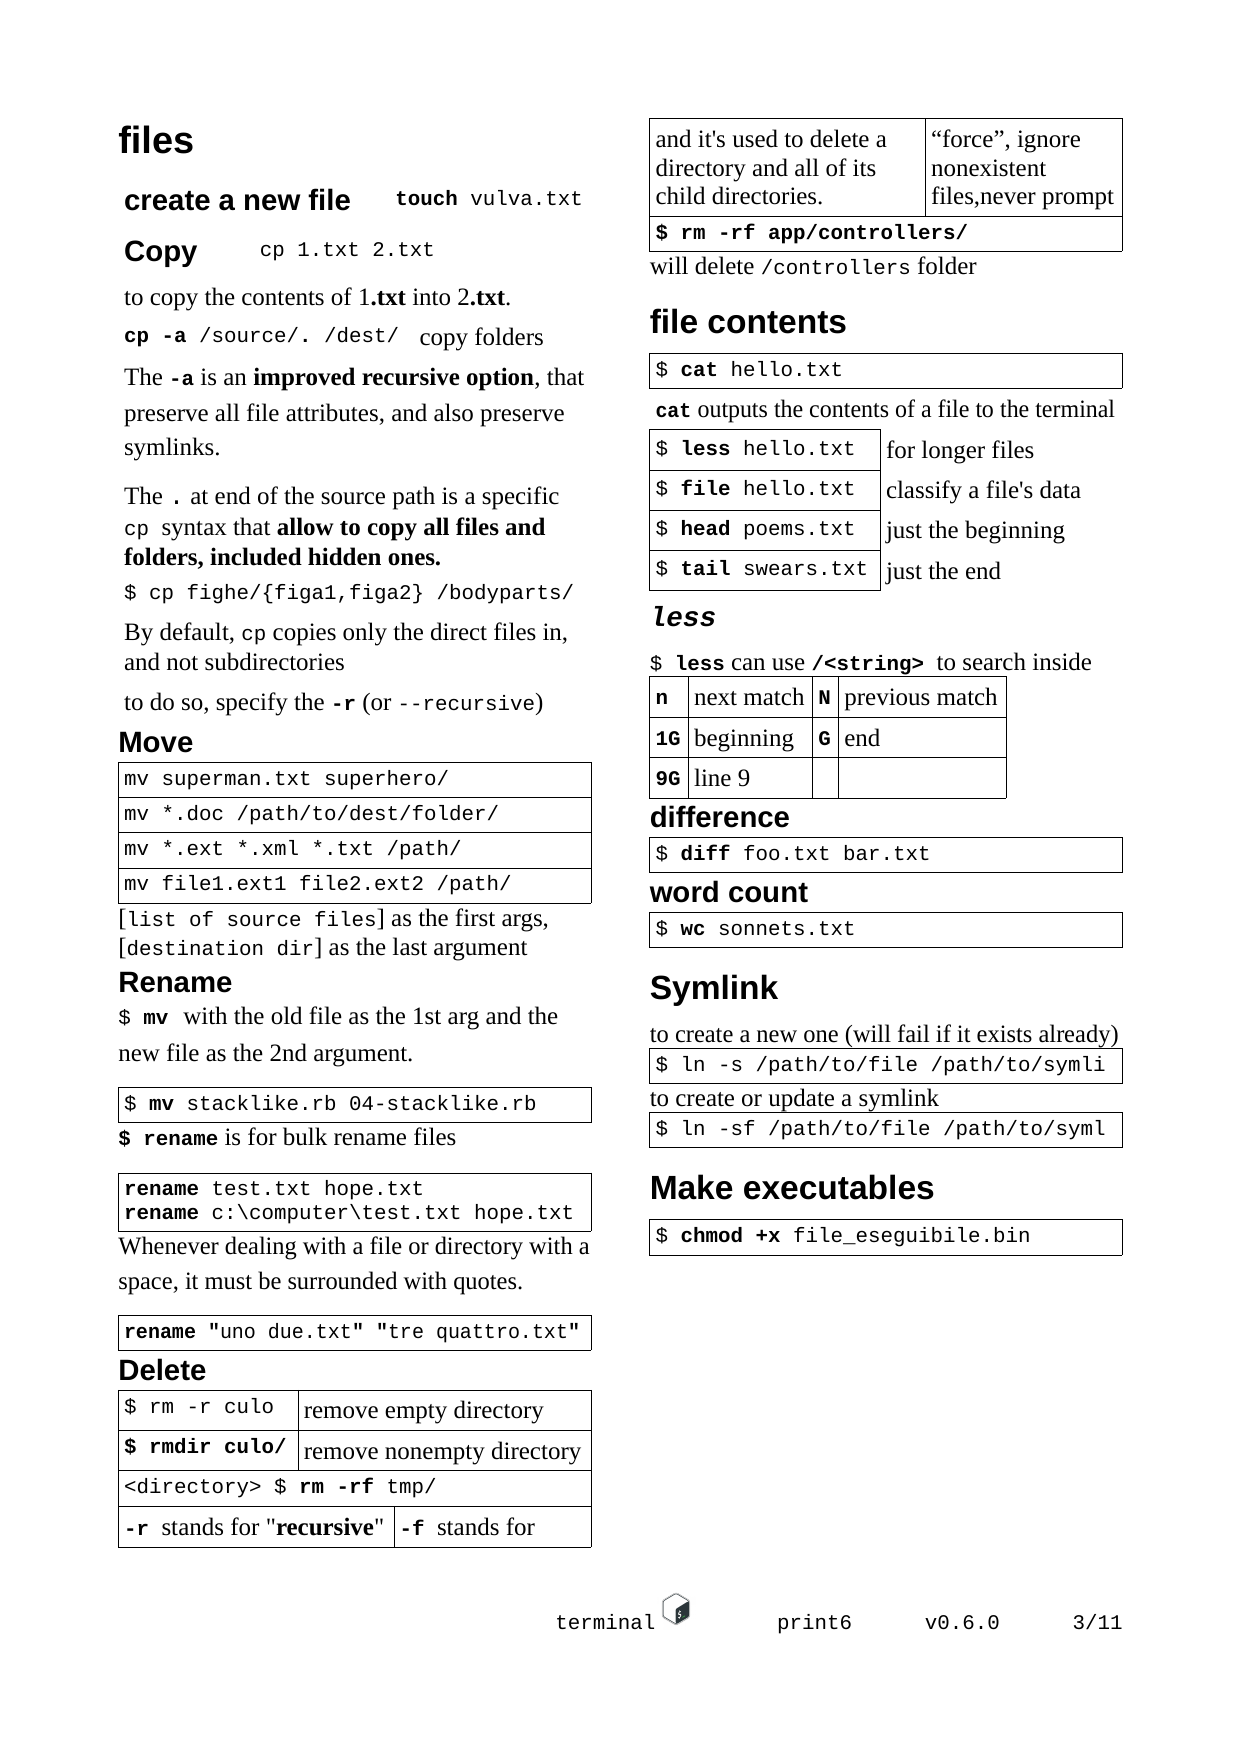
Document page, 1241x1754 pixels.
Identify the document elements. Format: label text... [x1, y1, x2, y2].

text to create a new one (will fail if it exists already) [649, 1019, 1122, 1048]
table_cell [839, 758, 1006, 797]
table_header $ chmod +x file_eseguibile.bin [650, 1220, 1122, 1254]
subtitle Rename [118, 965, 591, 998]
table_cell mv file1.ext1 file2.ext2 /path/ [119, 869, 591, 903]
subtitle difference [649, 800, 1122, 834]
table_header mv superman.txt superhero/ [119, 763, 591, 797]
table_header touch vulva.txt [390, 174, 591, 225]
table_header -r stands for "recursive" [119, 1507, 394, 1547]
table_cell <directory> $ rm -rf tmp/ [119, 1471, 591, 1506]
table_header “force”, ignore nonexistent files,never prompt [926, 119, 1122, 216]
subtitle files [118, 118, 591, 162]
table_cell beginning [689, 718, 812, 757]
table_cell just the end [881, 550, 1122, 590]
table_cell By default, cp copies only the direct files in, and not subdirectories [118, 611, 591, 681]
table_cell end [839, 718, 1006, 757]
table_header $ ln -s /path/to/file /path/to/symli [650, 1049, 1122, 1083]
table_cell The -a is an improved recursive option, that preserve all file attributes, and also preserve symlinks. The . at end of the source path is a specific cp syntax that allow to copy all files and folders, included hidden ones. [118, 357, 591, 576]
subtitle word count [649, 875, 1122, 909]
subtitle less [649, 603, 1122, 634]
table_cell $ rmdir culo/ [119, 1431, 298, 1470]
table_cell 1G [650, 718, 688, 757]
subtitle Make executables [649, 1168, 1122, 1207]
table_cell $ rm -rf app/controllers/ [650, 217, 1122, 251]
table_cell remove nonempty directory [299, 1431, 591, 1470]
text $ rename is for bulk rename files [118, 1123, 591, 1152]
table_cell $ file hello.txt [650, 471, 880, 510]
table_cell just the beginning [881, 510, 1122, 550]
table_header and it's used to delete a directory and all of its child directories. [650, 119, 925, 216]
subtitle Move [118, 725, 591, 759]
text will delete /controllers folder [649, 252, 1122, 281]
picture [655, 1588, 697, 1630]
table_cell cat outputs the contents of a file to the terminal [650, 389, 1122, 429]
table_header $ wc sonnets.txt [650, 913, 1122, 947]
table_cell 9G [650, 758, 688, 797]
subtitle file contents [649, 302, 1122, 340]
table_cell mv *.doc /path/to/dest/folder/ [119, 798, 591, 832]
text to create or update a symlink [649, 1084, 1122, 1112]
table_header N [813, 677, 838, 717]
table_cell to copy the contents of 1.txt into 2.txt. [118, 276, 591, 317]
table_cell cp -a /source/. /dest/ [118, 317, 413, 357]
table_cell $ less hello.txt [650, 430, 880, 469]
table_cell mv *.ext *.xml *.txt /path/ [119, 833, 591, 867]
table_header rename "uno due.txt" "tre quattro.txt" [119, 1316, 591, 1350]
table_cell to do so, specify the -r (or --recursive) [118, 681, 591, 722]
table_header next match [689, 677, 812, 717]
table_cell cp 1.txt 2.txt [254, 225, 591, 276]
table_header $ ln -sf /path/to/file /path/to/syml [650, 1113, 1122, 1147]
table_cell $ head poems.txt [650, 511, 880, 550]
text $ mv with the old file as the 1st arg and the new file as the 2nd argument. [118, 1001, 591, 1067]
table_header rename test.txt hope.txt rename c:\computer\test.txt hope.txt [119, 1174, 591, 1231]
table_header create a new file [118, 174, 389, 225]
table_cell copy folders [414, 317, 591, 357]
table_cell $ tail swears.txt [650, 551, 880, 590]
table_cell G [813, 718, 838, 757]
table_header $ mv stacklike.rb 04-stacklike.rb [119, 1088, 591, 1122]
text Whenever dealing with a file or directory with a space, it must be surrounded with quotes. [118, 1232, 591, 1294]
table_header previous match [839, 677, 1006, 717]
subtitle Symlink [649, 968, 1122, 1007]
table_cell [813, 758, 838, 797]
table_header $ cat hello.txt [650, 354, 1122, 388]
text [list of source files] as the first args, [destination dir] as the last argument [118, 904, 591, 962]
text $ less can use /<string> to search inside [649, 647, 1122, 676]
subtitle Delete [118, 1353, 591, 1387]
table_cell Copy [118, 225, 254, 276]
table_header $ diff foo.txt bar.txt [650, 838, 1122, 872]
table_header $ rm -r culo [119, 1391, 298, 1430]
table_header n [650, 677, 688, 717]
table_cell line 9 [689, 758, 812, 797]
table_cell classify a file's data [881, 470, 1122, 510]
table_cell for longer files [881, 429, 1122, 469]
table_header -f stands for [395, 1507, 591, 1547]
table_header remove empty directory [299, 1391, 591, 1430]
table_cell $ cp fighe/{figa1,figa2} /bodyparts/ [118, 576, 591, 611]
